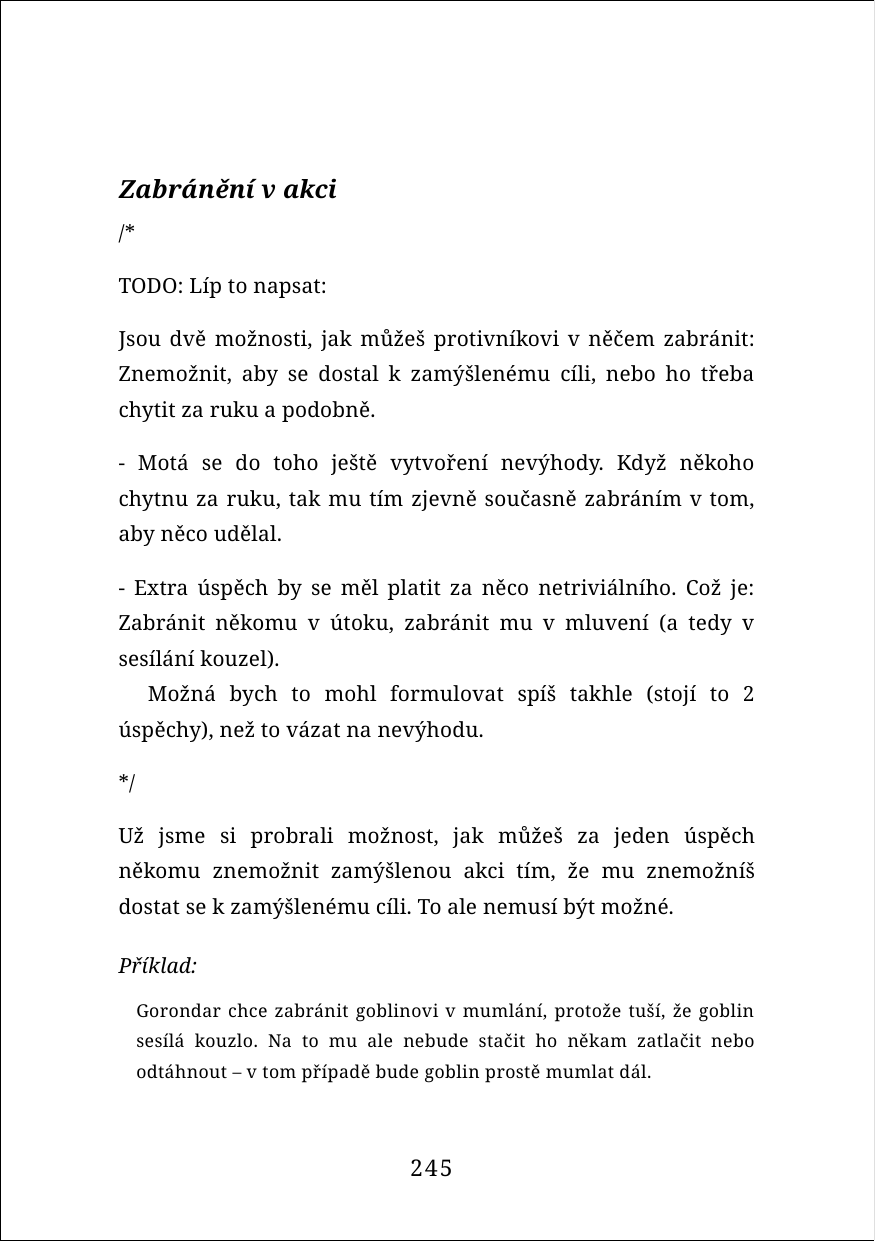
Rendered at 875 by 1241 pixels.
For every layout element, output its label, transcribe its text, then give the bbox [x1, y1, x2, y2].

text Už jsme si probrali možnost, jak můžeš za jeden úspěch někomu znemožnit zamýšlenou akci tím, že mu znemožníš dostat se k zamýšlenému cíli. To ale nemusí být možné. [118, 821, 756, 921]
text /* [118, 218, 756, 246]
text Gorondar chce zabránit goblinovi v mumlání, protože tuší, že goblin sesílá kouzlo. Na to mu ale nebude stačit ho někam zatlačit nebo odtáhnout – v tom případě bude goblin prostě mumlat dál. [136, 999, 756, 1083]
subtitle Zabránění v akci [118, 172, 756, 206]
text - Extra úspěch by se měl platit za něco netriviálního. Což je: Zabránit někomu v útoku, zabránit mu v mluvení (a tedy v sesílání kouzel). Možná bych to mohl formulovat spíš takhle (stojí to 2 úspěchy), než to vázat na nevýhodu. [118, 573, 756, 743]
text TODO: Líp to napsat: [118, 271, 756, 299]
text Jsou dvě možnosti, jak můžeš protivníkovi v něčem zabránit: Znemožnit, aby se dostal k zamýšlenému cíli, nebo ho třeba chytit za ruku a podobně. [118, 324, 756, 423]
text Příklad: [118, 951, 756, 980]
text - Motá se do toho ještě vytvoření nevýhody. Když někoho chytnu za ruku, tak mu tím zjevně současně zabráním v tom, aby něco udělal. [118, 448, 756, 548]
text */ [118, 768, 756, 796]
